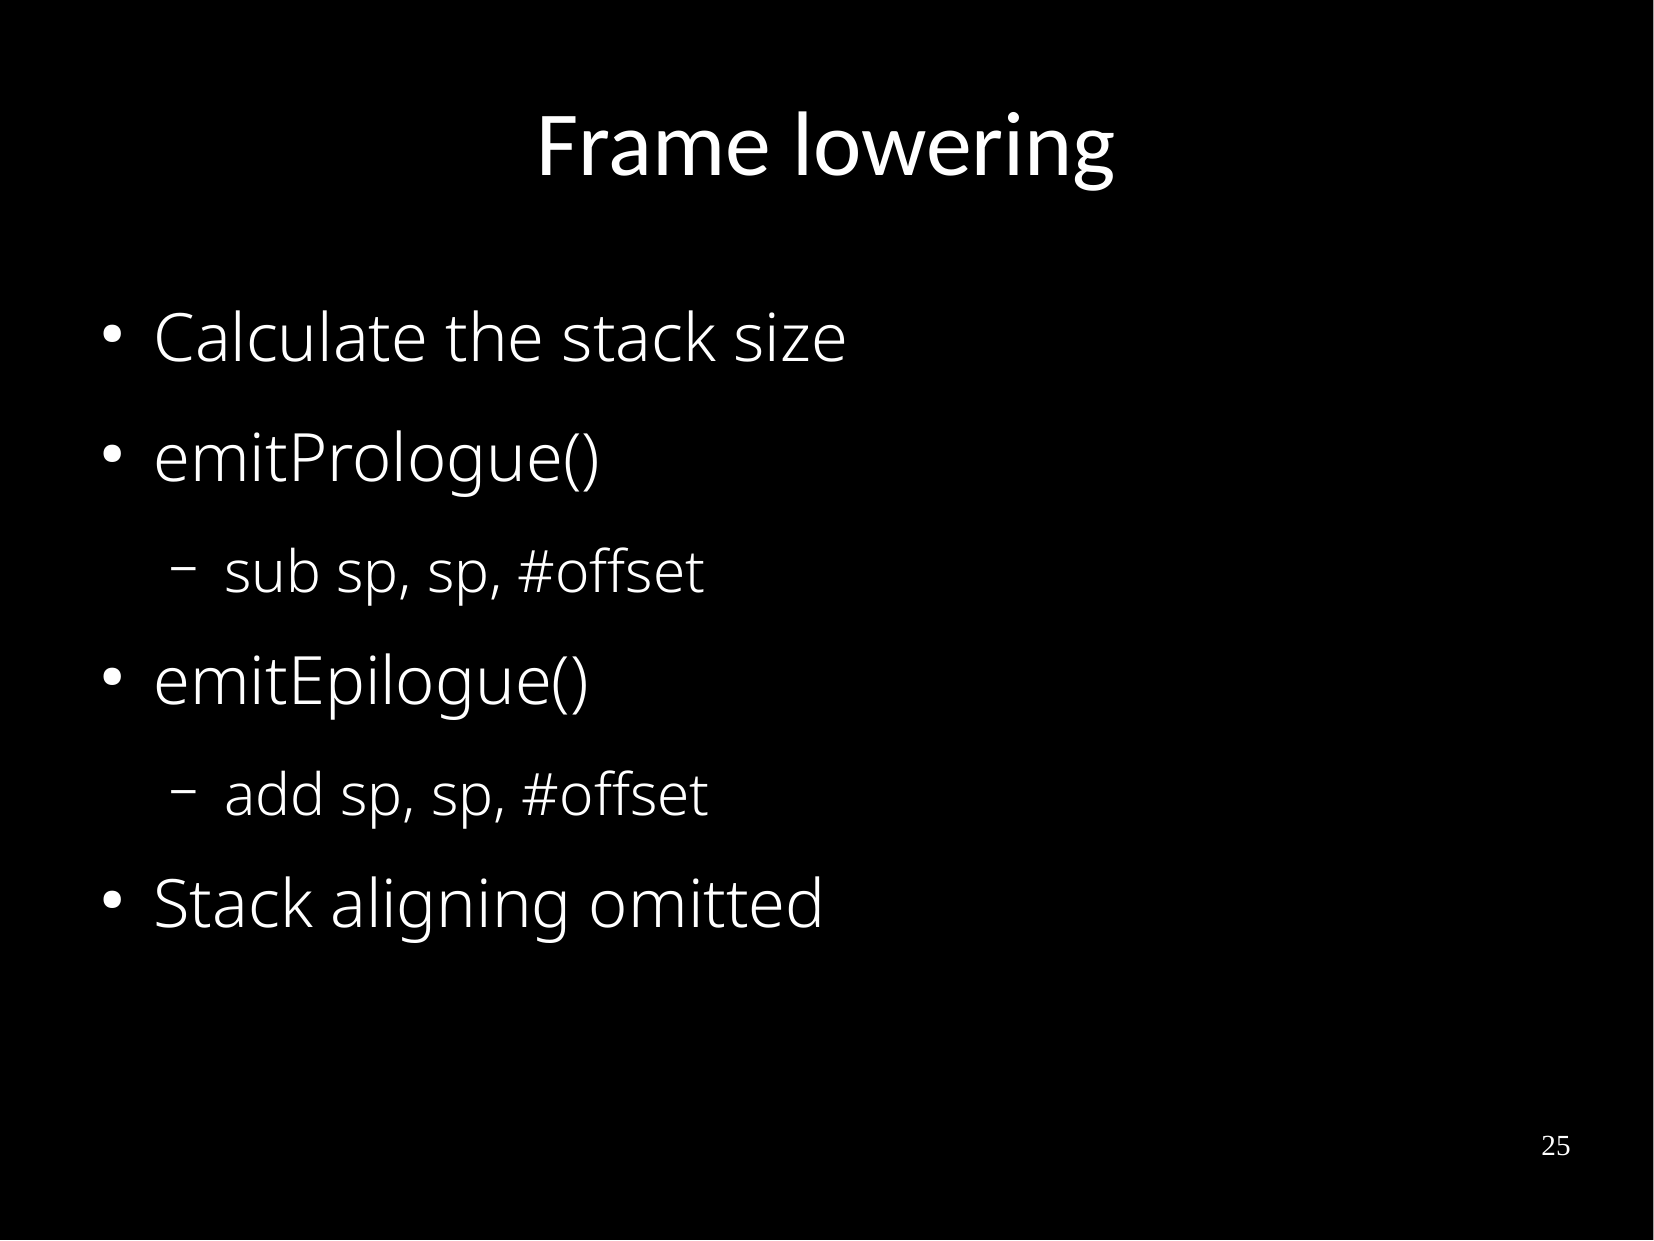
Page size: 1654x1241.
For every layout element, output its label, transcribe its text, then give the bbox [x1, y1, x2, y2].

title Frame lowering [82, 49, 1571, 257]
list Calculate the stack size emitPrologue() sub sp, sp, #offset emitEpilogue() add sp, sp, #offset Stack aligning omitted [82, 290, 1571, 1010]
